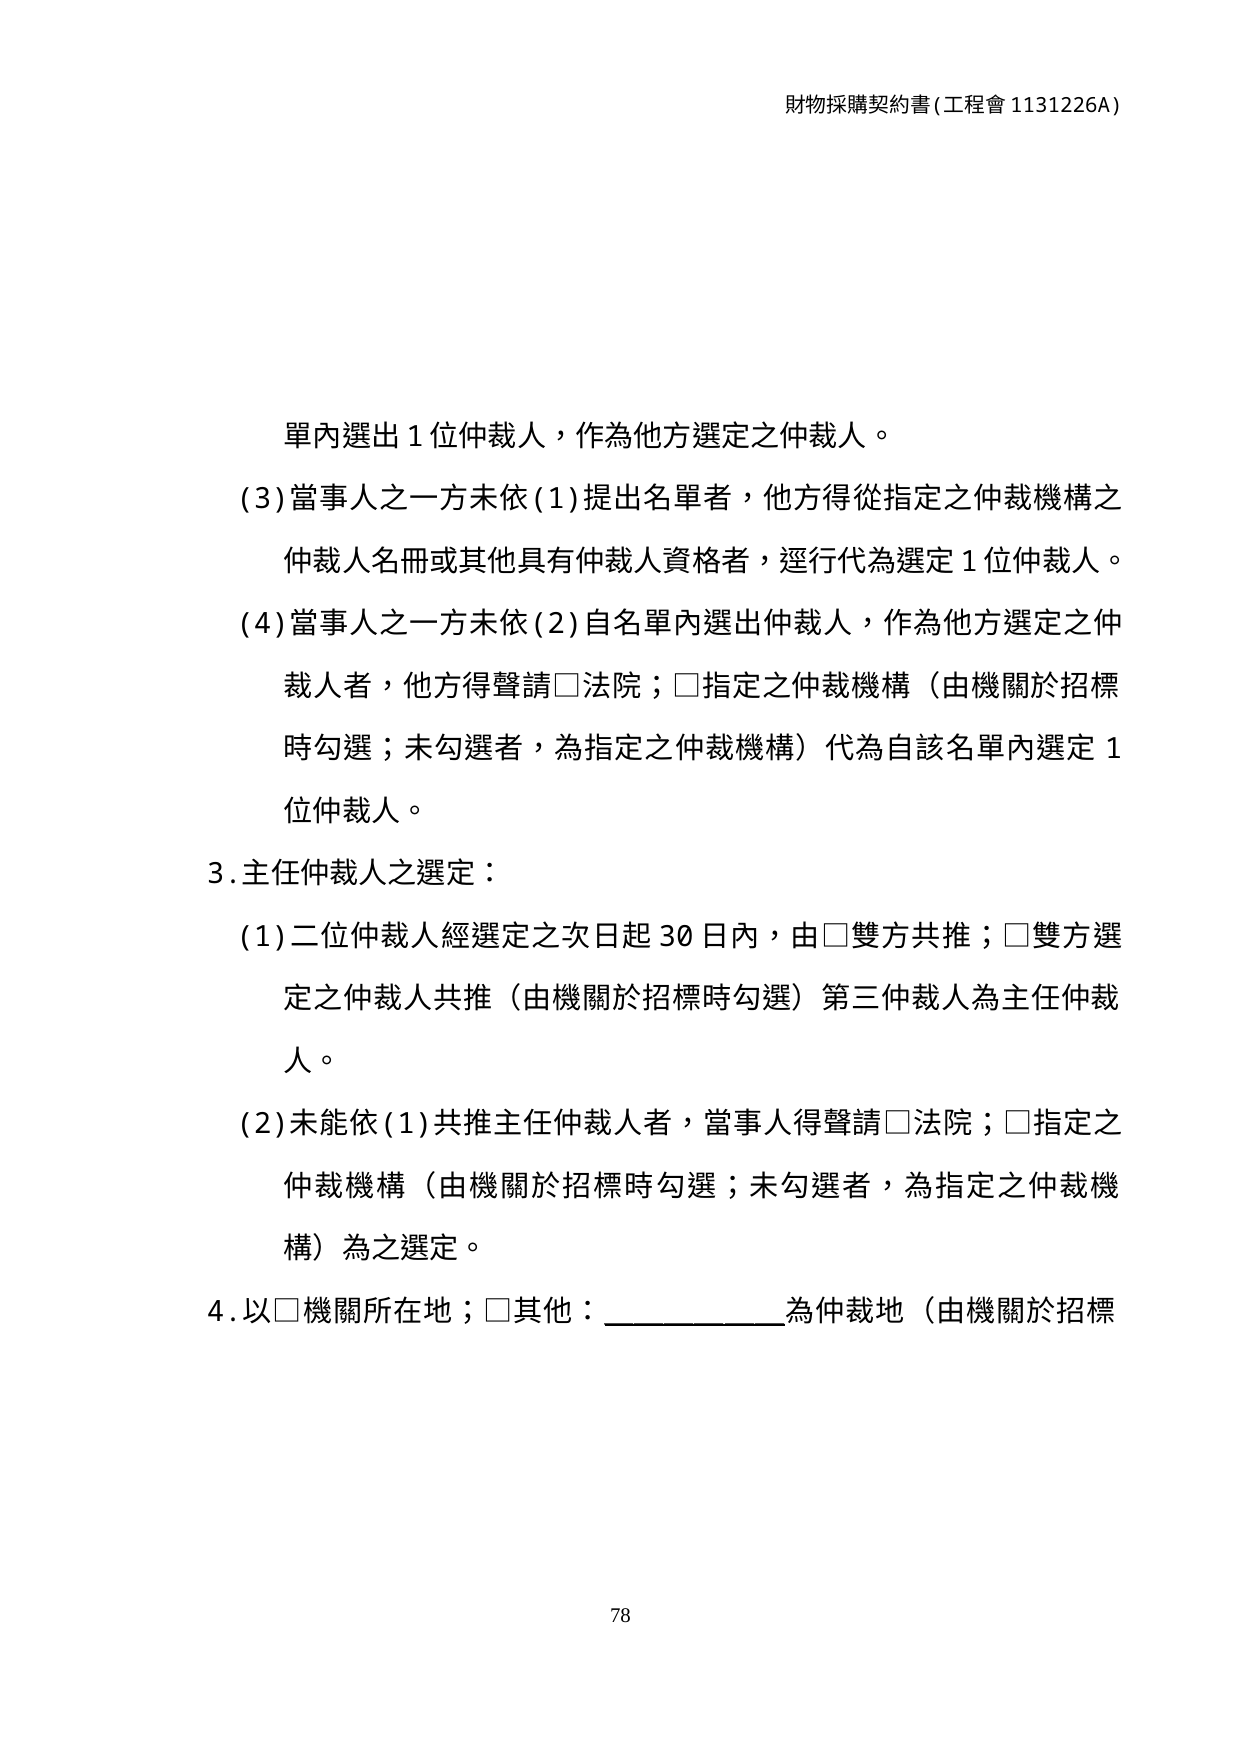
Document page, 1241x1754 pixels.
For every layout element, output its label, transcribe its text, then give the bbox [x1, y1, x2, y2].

text 4.以□機關所在地；□其他：＿＿＿＿＿＿為仲裁地（由機關於招標 [207, 1267, 1116, 1329]
text (2)未能依(1)共推主任仲裁人者，當事人得聲請□法院；□指定之仲裁機構（由機關於招標時勾選；未勾選者，為指定之仲裁機構）為之選定。 [236, 1079, 1122, 1267]
text (4)當事人之一方未依(2)自名單內選出仲裁人，作為他方選定之仲裁人者，他方得聲請□法院；□指定之仲裁機構（由機關於招標時勾選；未勾選者，為指定之仲裁機構）代為自該名單內選定1位仲裁人。 [236, 579, 1122, 829]
text (3)當事人之一方未依(1)提出名單者，他方得從指定之仲裁機構之仲裁人名冊或其他具有仲裁人資格者，逕行代為選定1位仲裁人。 [236, 454, 1122, 579]
text (1)二位仲裁人經選定之次日起30日內，由□雙方共推；□雙方選定之仲裁人共推（由機關於招標時勾選）第三仲裁人為主任仲裁人。 [236, 892, 1122, 1079]
text 3.主任仲裁人之選定： [207, 829, 1116, 892]
text 單內選出1位仲裁人，作為他方選定之仲裁人。 [236, 392, 1122, 454]
